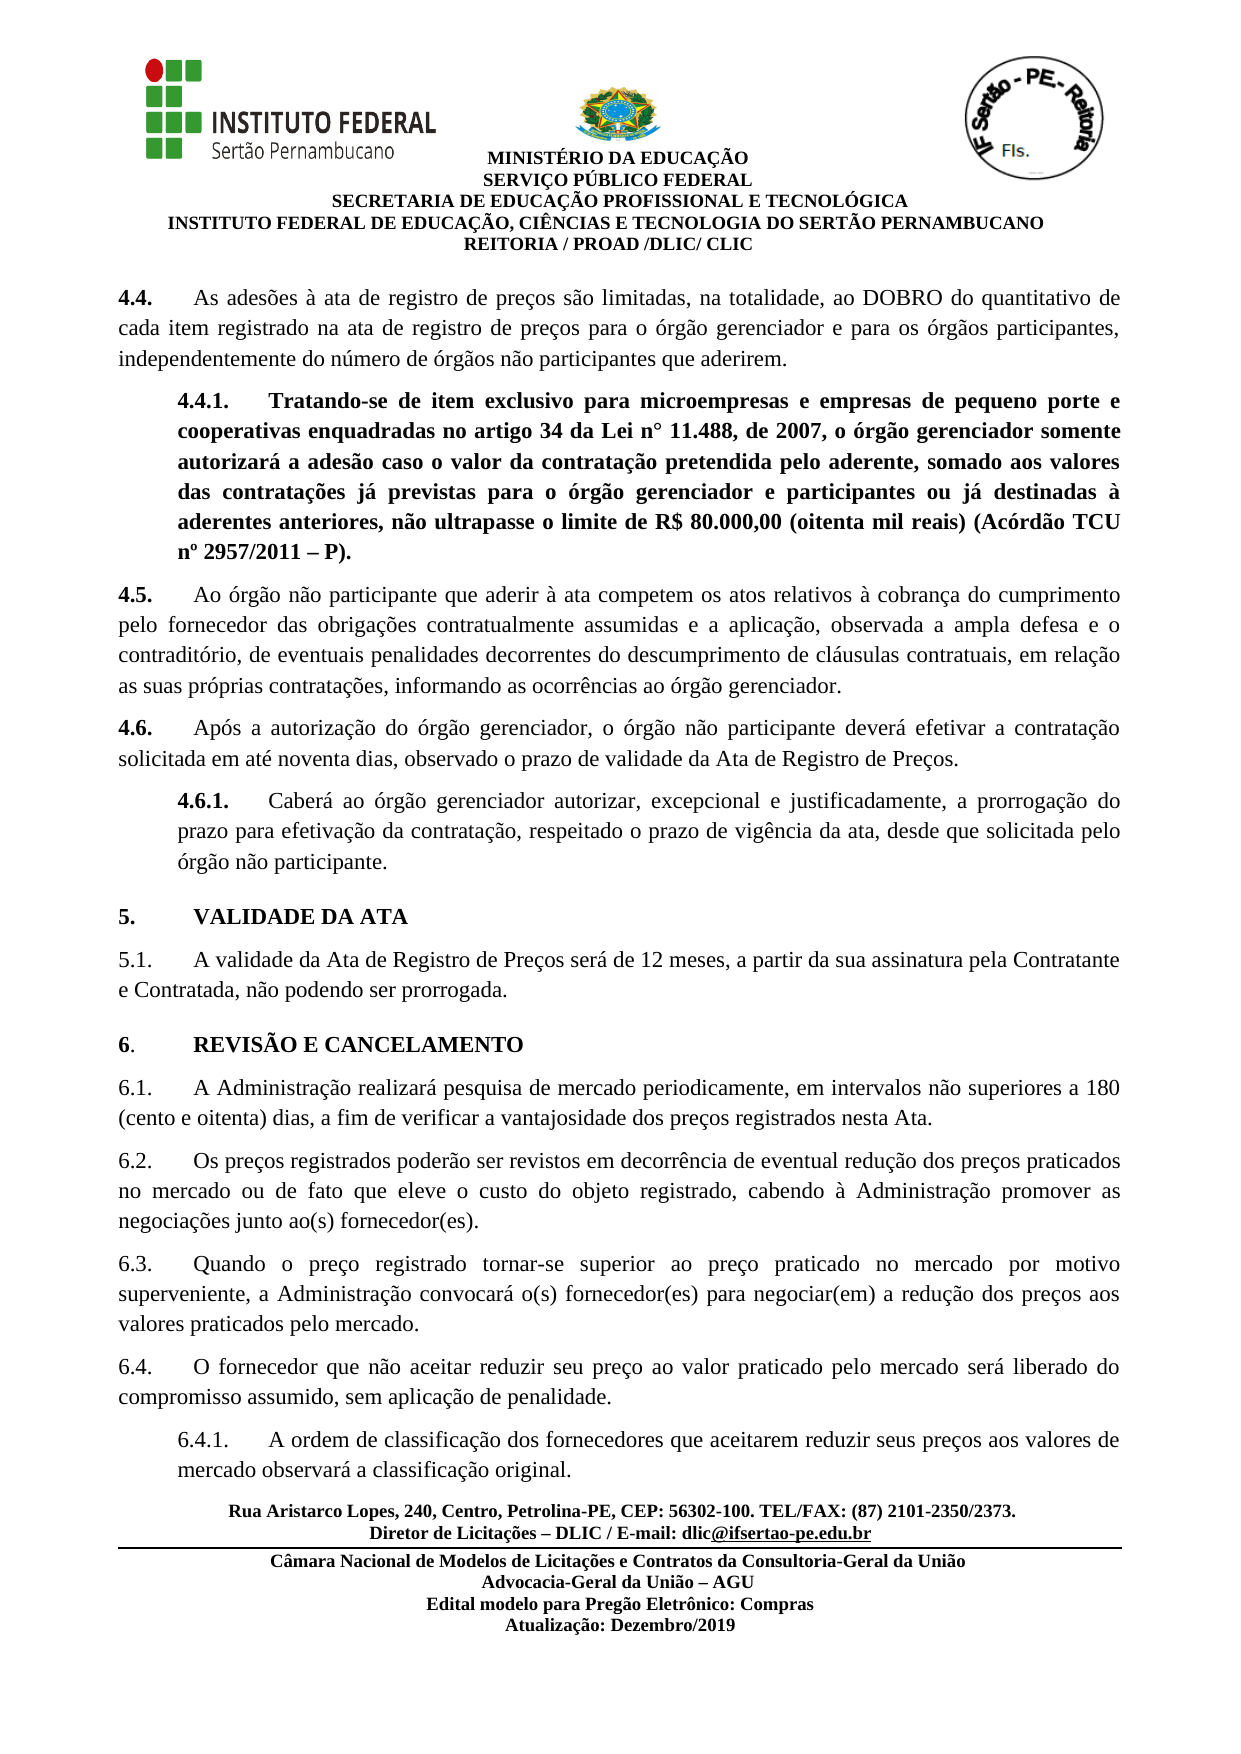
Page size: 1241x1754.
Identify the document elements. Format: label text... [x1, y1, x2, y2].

text 4.6.1. Caberá ao órgão gerenciador autorizar, excepcional e justificadamente, a prorrogação do prazo para efetivação da contratação, respeitado o prazo de vigência da ata, desde que solicitada pelo órgão não participante. [177, 787, 1122, 874]
picture [575, 87, 661, 141]
text 6.4.1. A ordem de classificação dos fornecedores que aceitarem reduzir seus preços aos valores de mercado observará a classificação original. [177, 1426, 1122, 1482]
text 4.5. Ao órgão não participante que aderir à ata competem os atos relativos à cobrança do cumprimento pelo fornecedor das obrigações contratualmente assumidas e a aplicação, observada a ampla defesa e o contraditório, de eventuais penalidades decorrentes do descumprimento de cláusulas contratuais, em relação as suas próprias contratações, informando as ocorrências ao órgão gerenciador. [118, 581, 1122, 698]
text 6.3. Quando o preço registrado tornar-se superior ao preço praticado no mercado por motivo superveniente, a Administração convocará o(s) fornecedor(es) para negociar(em) a redução dos preços aos valores praticados pelo mercado. [118, 1250, 1122, 1337]
text 4.4.1. Tratando-se de item exclusivo para microempresas e empresas de pequeno porte e cooperativas enquadradas no artigo 34 da Lei n° 11.488, de 2007, o órgão gerenciador somente autorizará a adesão caso o valor da contratação pretendida pelo aderente, somado aos valores das contratações já previstas para o órgão gerenciador e participantes ou já destinadas à aderentes anteriores, não ultrapasse o limite de R$ 80.000,00 (oitenta mil reais) (Acórdão TCU nº 2957/2011 – P). [177, 387, 1122, 565]
text 4.6. Após a autorização do órgão gerenciador, o órgão não participante deverá efetivar a contratação solicitada em até noventa dias, observado o prazo de validade da Ata de Registro de Preços. [118, 714, 1122, 771]
picture [145, 58, 435, 159]
text 6.2. Os preços registrados poderão ser revistos em decorrência de eventual redução dos preços praticados no mercado ou de fato que eleve o custo do objeto registrado, cabendo à Administração promover as negociações junto ao(s) fornecedor(es). [118, 1147, 1122, 1233]
text 4.4. As adesões à ata de registro de preços são limitadas, na totalidade, ao DOBRO do quantitativo de cada item registrado na ata de registro de preços para o órgão gerenciador e para os órgãos participantes, independentemente do número de órgãos não participantes que aderirem. [118, 284, 1122, 371]
text 6. REVISÃO E CANCELAMENTO [118, 1031, 1122, 1057]
text 6.1. A Administração realizará pesquisa de mercado periodicamente, em intervalos não superiores a 180 (cento e oitenta) dias, a fim de verificar a vantajosidade dos preços registrados nesta Ata. [118, 1074, 1122, 1130]
picture [957, 45, 1111, 186]
text 5. VALIDADE DA ATA [118, 903, 1122, 929]
text 6.4. O fornecedor que não aceitar reduzir seu preço ao valor praticado pelo mercado será liberado do compromisso assumido, sem aplicação de penalidade. [118, 1353, 1122, 1409]
text 5.1. A validade da Ata de Registro de Preços será de 12 meses, a partir da sua assinatura pela Contratante e Contratada, não podendo ser prorrogada. [118, 946, 1122, 1002]
